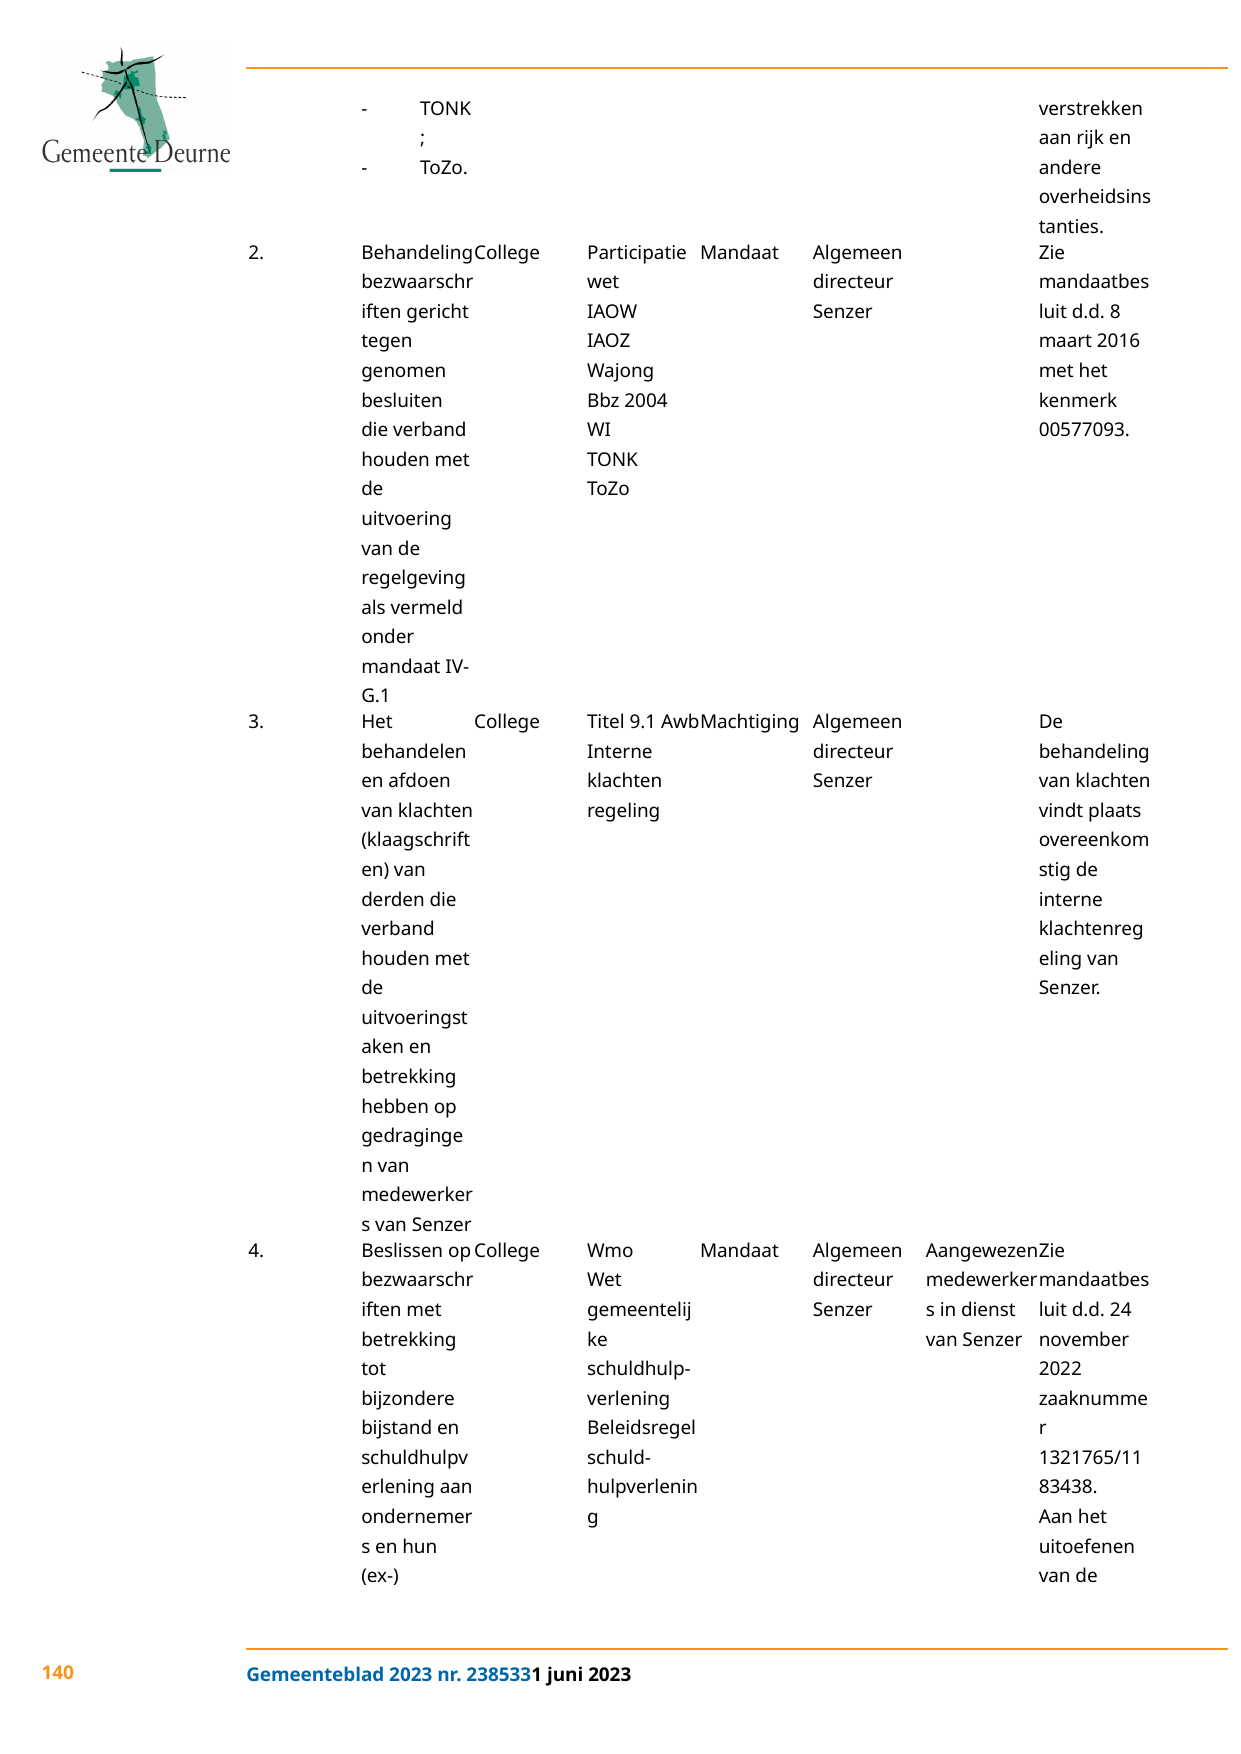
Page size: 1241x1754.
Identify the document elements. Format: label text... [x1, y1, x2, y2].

table_cell Wmo Wet gemeentelijke schuldhulp-verlening Beleidsregel schuld-hulpverlening [587, 1237, 700, 1588]
table_cell Behandeling bezwaarschriften gericht tegen genomen besluiten die verband houden met de uitvoering van de regelgeving als vermeld onder mandaat IV-G.1 [361, 239, 474, 708]
table_cell Zie mandaatbesluit d.d. 24 november 2022 zaaknummer 1321765/1183438. Aan het uitoefenen van de [1039, 1237, 1152, 1588]
table_cell Titel 9.1 Awb Interne klachten regeling [587, 708, 700, 1237]
table_cell [926, 95, 1038, 239]
table_cell 4. [248, 1237, 361, 1588]
table_cell [248, 95, 361, 239]
table_cell Beslissen op bezwaarschriften met betrekking tot bijzondere bijstand en schuldhulpverlening aan ondernemers en hun (ex-) [361, 1237, 474, 1588]
table_cell College [474, 708, 587, 1237]
table_cell [813, 95, 926, 239]
table_cell [474, 95, 587, 239]
table_cell Participatiewet IAOW IAOZ Wajong Bbz 2004 WI TONK ToZo [587, 239, 700, 708]
table_cell Het behandelen en afdoen van klachten (klaagschriften) van derden die verband houden met de uitvoeringstaken en betrekking hebben op gedragingen van medewerkers van Senzer [361, 708, 474, 1237]
table_cell Algemeen directeur Senzer [813, 239, 926, 708]
table_cell 2. [248, 239, 361, 708]
table_cell College [474, 239, 587, 708]
table_cell Algemeen directeur Senzer [813, 708, 926, 1237]
table_cell Mandaat [700, 239, 813, 708]
table_cell Mandaat [700, 1237, 813, 1588]
table_cell 3. [248, 708, 361, 1237]
table_cell verstrekken aan rijk en andere overheidsinstanties. [1039, 95, 1152, 239]
table_cell College [474, 1237, 587, 1588]
table_cell [700, 95, 813, 239]
table_cell [587, 95, 700, 239]
table_cell Zie mandaatbesluit d.d. 8 maart 2016 met het kenmerk 00577093. [1039, 239, 1152, 708]
table_cell Machtiging [700, 708, 813, 1237]
table_cell [926, 239, 1038, 708]
table_cell De behandeling van klachten vindt plaats overeenkomstig de interne klachtenregeling van Senzer. [1039, 708, 1152, 1237]
table_cell Algemeen directeur Senzer [813, 1237, 926, 1588]
picture [41, 47, 231, 172]
table_cell [926, 708, 1038, 1237]
table_cell Aangewezen medewerkers in dienst van Senzer [926, 1237, 1038, 1588]
table_cell TONK; ToZo. [361, 95, 474, 239]
